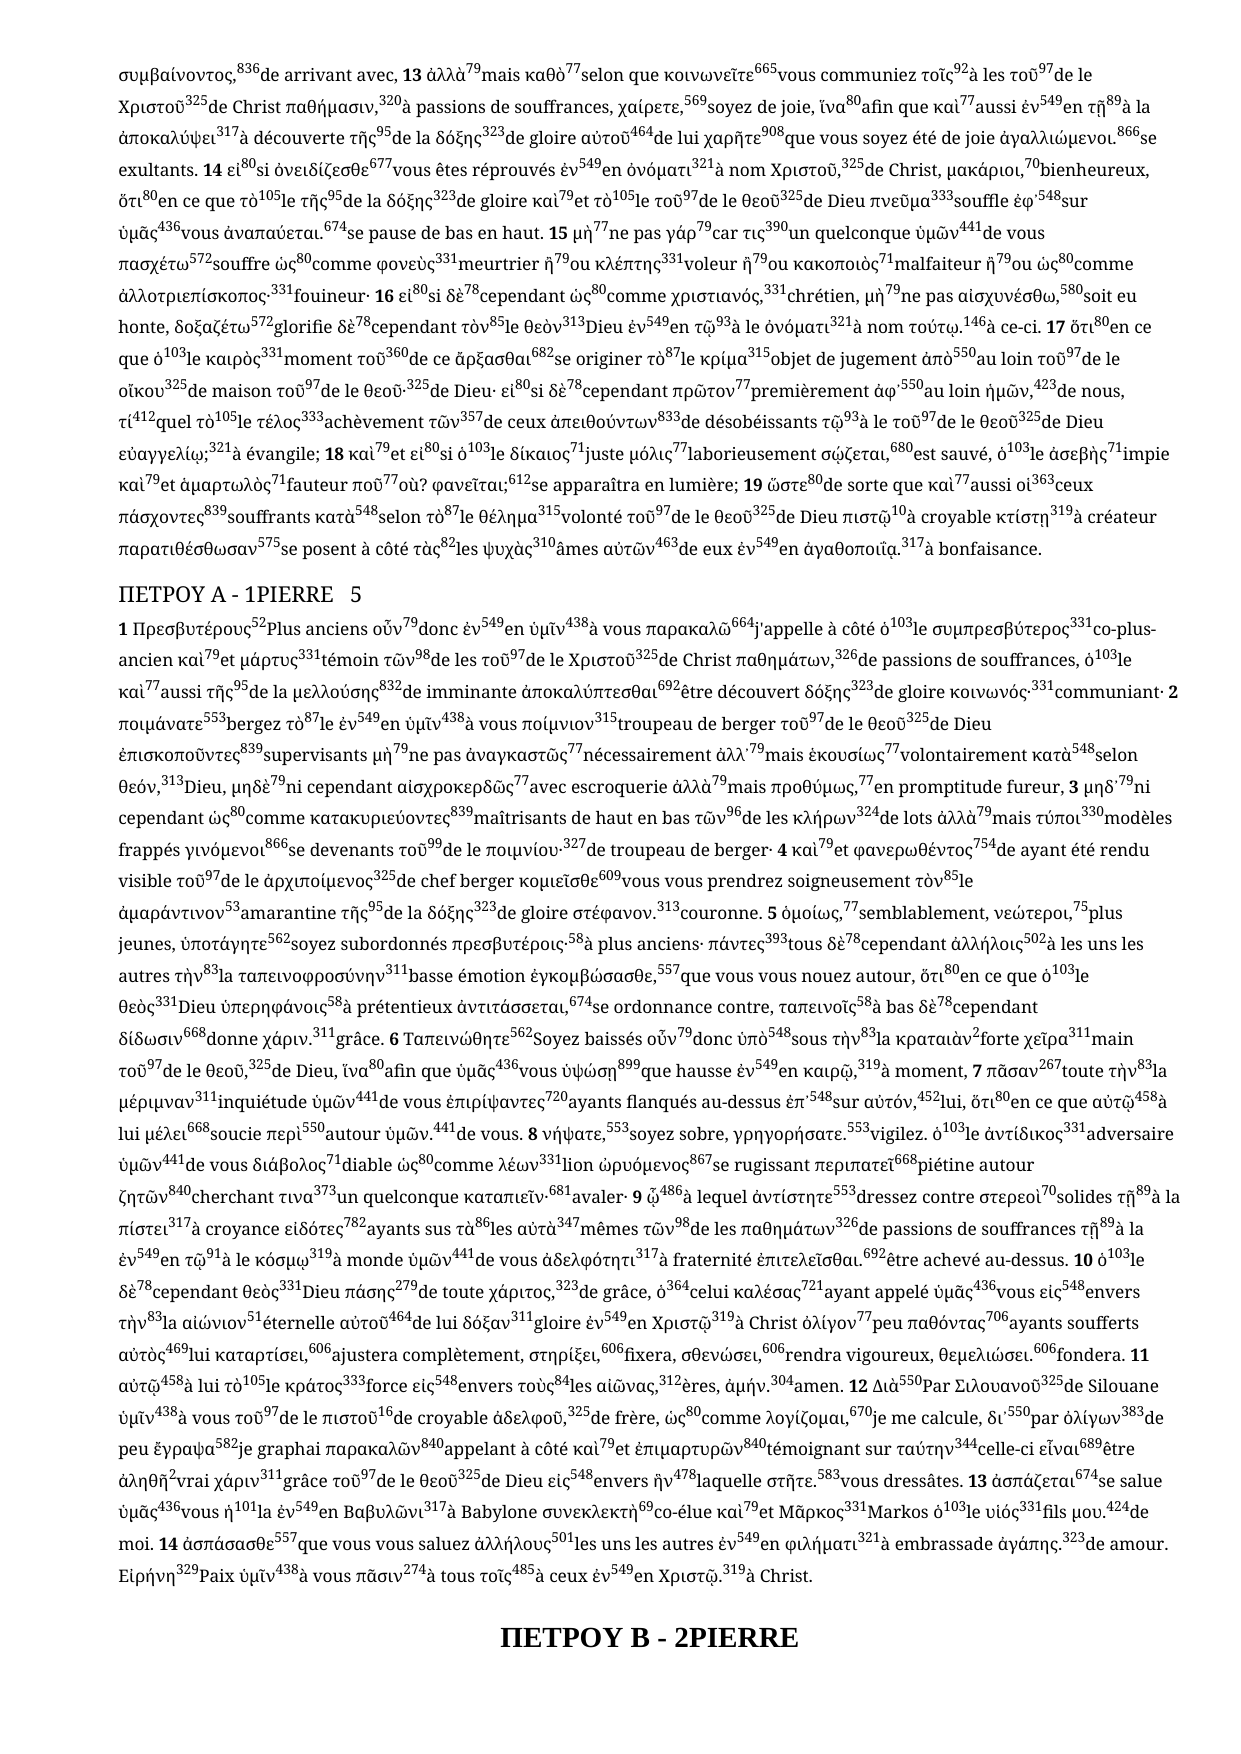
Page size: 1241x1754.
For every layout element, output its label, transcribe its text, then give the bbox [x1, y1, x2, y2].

text 1 Χριστοῦ325de Christ οὖν79donc παθόντος716de ayant souffert σαρκὶ317à chair καὶ77aussi ὑμεῖς447vous τὴν83la αὐτὴν136même ἔννοιαν311intention ὁπλίσασθε,557que vous vous armez, ὅτι80en ce que ὁ364celui παθὼν721ayant souffert σαρκὶ317à chair πέπαυται648s'a pausé ἁμαρτίας323de faute 2 εἰς548envers τὸ348ce μηκέτι77ne pas plus ἀνθρώπων324de êtres humains ἐπιθυμίαις316à désirs en fureurs ἀλλὰ79mais θελήματι321à volonté θεοῦ325de Dieu τὸν85le ἐπίλοιπον53restant de surplus ἐν549en σαρκὶ317à chair βιῶσαι681exister χρόνον.313temps. 3 ἀρκετὸς47suffisant γὰρ79car ὁ103le παρεληλυθὼς783ayant passé à côté χρόνος331temps τὸ87le βούλημα315dessein τῶν98de les ἐθνῶν326de ethnies κατειργάσθαι687se avoir mis au travail complètement πεπορευμένους787se ayants allés ἐν549en ἀσελγείαις,316à luxures, ἐπιθυμίαις,316à désirs en fureurs, οἰνοφλυγίαις,316à ivrogneries, κώμοις,318à festins, πότοις318à beuveries καὶ79et ἀθεμίτοις7à illicites εἰδωλολατρίαις.316à idolâtries. 4 ἐν549en ᾧ488à lequel ξενίζονται679sont traités en étrangers μὴ77ne pas συντρεχόντων833de courants ensemble ὑμῶν441de vous εἰς548envers τὴν83la αὐτὴν344même τῆς95de la ἀσωτίας323de dissolution ἀνάχυσιν311effusion de bas en haut βλασφημοῦντες,839blasphémants, 5 οἳ497lesquels ἀποδώσουσιν605redonneront λόγον313discours τῷ352à celui ἑτοίμως77préparement ἔχοντι828à ayant κρῖναι681juger ζῶντας821vivants καὶ79et νεκρούς.52morts. 6 εἰς548envers τοῦτο348ce-ci γὰρ79car καὶ77aussi νεκροῖς58à morts εὐηγγελίσθη,600fut évangélisé, ἵνα80afin que κριθῶσιν910que soient jugé μὲν79certes κατὰ548selon ἀνθρώπους312êtres humains σαρκί,317à chair, ζῶσιν920que vivent δὲ78cependant κατὰ548selon θεὸν313Dieu πνεύματι.321à souffle. 7 Πάντων385de Tous δὲ78cependant τὸ105le τέλος333achèvement ἤγγικεν.642a approché. σωφρονήσατε553soyez sain d'émotion οὖν79donc καὶ79et νήψατε553soyez sobre εἰς548envers προσευχὰς310prières 8 πρὸ550d'avant πάντων385de tous τὴν83la εἰς548envers ἑαυτοὺς515vous-mêmes ἀγάπην311amour ἐκτενῆ2extensif ἔχοντες,839ayants, ὅτι80en ce que ἀγάπη329amour καλύπτει668couvre πλῆθος315multitude ἁμαρτιῶν,322de fautes, 9 φιλόξενοι46affectionnés aux étrangers εἰς548envers ἀλλήλους501les uns les autres ἄνευ552sans γογγυσμοῦ,325de murmure, 10 ἕκαστος390chacun καθὼς77de haut en bas comme ἔλαβεν586prit χάρισμα315don de grâce εἰς548envers ἑαυτοὺς515vous-mêmes αὐτὸ454lui διακονοῦντες839servants ὡς80comme καλοὶ21beaux οἰκονόμοι330légistes de maison ποικίλης14de diverse χάριτος323de grâce θεοῦ.325de Dieu. 11 εἴ80si τις390un quelconque λαλεῖ,668bavarde, ὡς80comme λόγια314logions θεοῦ·325de Dieu· εἴ80si τις390un quelconque διακονεῖ,668sert, ὡς80comme ἐξ550hors ἰσχύος323de ténacité ἧς490de laquelle χορηγεῖ668fournit comme chorège ὁ103le θεός,331Dieu, ἵνα80afin que ἐν549en πᾶσιν379à tous δοξάζηται932que soit glorifié ὁ103le θεὸς331Dieu διὰ550par Ἰησοῦ325de Iésous Χριστοῦ325de Christ ᾧ486à lequel ἐστιν668est ἡ101la δόξα329gloire καὶ79et τὸ105le κράτος333force εἰς548envers τοὺς84les αἰῶνας312ères τῶν96de les αἰώνων,324de ères, ἀμήν.304amen. 12 Ἀγαπητοί,75Aimés, μὴ79ne pas ξενίζεσθε577soyez traités en étrangers τῇ89à la ἐν549en ὑμῖν438à vous πυρώσει317à enflammement πρὸς548vers πειρασμὸν313tentation ὑμῖν438à vous γινομένῃ853à se devenante ὡς80comme ξένου67de étranger ὑμῖν438à vous συμβαίνοντος,836de arrivant avec, 13 ἀλλὰ79mais καθὸ77selon que κοινωνεῖτε665vous communiez τοῖς92à les τοῦ97de le Χριστοῦ325de Christ παθήμασιν,320à passions de souffrances, χαίρετε,569soyez de joie, ἵνα80afin que καὶ77aussi ἐν549en τῇ89à la ἀποκαλύψει317à découverte τῆς95de la δόξης323de gloire αὐτοῦ464de lui χαρῆτε908que vous soyez été de joie ἀγαλλιώμενοι.866se exultants. 14 εἰ80si ὀνειδίζεσθε677vous êtes réprouvés ἐν549en ὀνόματι321à nom Χριστοῦ,325de Christ, μακάριοι,70bienheureux, ὅτι80en ce que τὸ105le τῆς95de la δόξης323de gloire καὶ79et τὸ105le τοῦ97de le θεοῦ325de Dieu πνεῦμα333souffle ἐφ᾽548sur ὑμᾶς436vous ἀναπαύεται.674se pause de bas en haut. 15 μὴ77ne pas γάρ79car τις390un quelconque ὑμῶν441de vous πασχέτω572souffre ὡς80comme φονεὺς331meurtrier ἢ79ou κλέπτης331voleur ἢ79ou κακοποιὸς71malfaiteur ἢ79ou ὡς80comme ἀλλοτριεπίσκοπος·331fouineur· 16 εἰ80si δὲ78cependant ὡς80comme χριστιανός,331chrétien, μὴ79ne pas αἰσχυνέσθω,580soit eu honte, δοξαζέτω572glorifie δὲ78cependant τὸν85le θεὸν313Dieu ἐν549en τῷ93à le ὀνόματι321à nom τούτῳ.146à ce-ci. 17 ὅτι80en ce que ὁ103le καιρὸς331moment τοῦ360de ce ἄρξασθαι682se originer τὸ87le κρίμα315objet de jugement ἀπὸ550au loin τοῦ97de le οἴκου325de maison τοῦ97de le θεοῦ·325de Dieu· εἰ80si δὲ78cependant πρῶτον77premièrement ἀφ᾽550au loin ἡμῶν,423de nous, τί412quel τὸ105le τέλος333achèvement τῶν357de ceux ἀπειθούντων833de désobéissants τῷ93à le τοῦ97de le θεοῦ325de Dieu εὐαγγελίῳ;321à évangile; 18 καὶ79et εἰ80si ὁ103le δίκαιος71juste μόλις77laborieusement σῴζεται,680est sauvé, ὁ103le ἀσεβὴς71impie καὶ79et ἁμαρτωλὸς71fauteur ποῦ77où? φανεῖται;612se apparaîtra en lumière; 19 ὥστε80de sorte que καὶ77aussi οἱ363ceux πάσχοντες839souffrants κατὰ548selon τὸ87le θέλημα315volonté τοῦ97de le θεοῦ325de Dieu πιστῷ10à croyable κτίστῃ319à créateur παρατιθέσθωσαν575se posent à côté τὰς82les ψυχὰς310âmes αὐτῶν463de eux ἐν549en ἀγαθοποιΐᾳ.317à bonfaisance. [118, 59, 1181, 560]
subtitle ΠΕΤΡΟΥ Β - 2PIERRE [118, 1620, 1181, 1654]
text ΠΕΤΡΟΥ Α - 1PIERRE 5 [118, 579, 1181, 608]
text 1 Πρεσβυτέρους52Plus anciens οὖν79donc ἐν549en ὑμῖν438à vous παρακαλῶ664j'appelle à côté ὁ103le συμπρεσβύτερος331co-plus-ancien καὶ79et μάρτυς331témoin τῶν98de les τοῦ97de le Χριστοῦ325de Christ παθημάτων,326de passions de souffrances, ὁ103le καὶ77aussi τῆς95de la μελλούσης832de imminante ἀποκαλύπτεσθαι692être découvert δόξης323de gloire κοινωνός·331communiant· 2 ποιμάνατε553bergez τὸ87le ἐν549en ὑμῖν438à vous ποίμνιον315troupeau de berger τοῦ97de le θεοῦ325de Dieu ἐπισκοποῦντες839supervisants μὴ79ne pas ἀναγκαστῶς77nécessairement ἀλλ᾽79mais ἑκουσίως77volontairement κατὰ548selon θεόν,313Dieu, μηδὲ79ni cependant αἰσχροκερδῶς77avec escroquerie ἀλλὰ79mais προθύμως,77en promptitude fureur, 3 μηδ᾽79ni cependant ὡς80comme κατακυριεύοντες839maîtrisants de haut en bas τῶν96de les κλήρων324de lots ἀλλὰ79mais τύποι330modèles frappés γινόμενοι866se devenants τοῦ99de le ποιμνίου·327de troupeau de berger· 4 καὶ79et φανερωθέντος754de ayant été rendu visible τοῦ97de le ἀρχιποίμενος325de chef berger κομιεῖσθε609vous vous prendrez soigneusement τὸν85le ἀμαράντινον53amarantine τῆς95de la δόξης323de gloire στέφανον.313couronne. 5 ὁμοίως,77semblablement, νεώτεροι,75plus jeunes, ὑποτάγητε562soyez subordonnés πρεσβυτέροις·58à plus anciens· πάντες393tous δὲ78cependant ἀλλήλοις502à les uns les autres τὴν83la ταπεινοφροσύνην311basse émotion ἐγκομβώσασθε,557que vous vous nouez autour, ὅτι80en ce que ὁ103le θεὸς331Dieu ὑπερηφάνοις58à prétentieux ἀντιτάσσεται,674se ordonnance contre, ταπεινοῖς58à bas δὲ78cependant δίδωσιν668donne χάριν.311grâce. 6 Ταπεινώθητε562Soyez baissés οὖν79donc ὑπὸ548sous τὴν83la κραταιὰν2forte χεῖρα311main τοῦ97de le θεοῦ,325de Dieu, ἵνα80afin que ὑμᾶς436vous ὑψώσῃ899que hausse ἐν549en καιρῷ,319à moment, 7 πᾶσαν267toute τὴν83la μέριμναν311inquiétude ὑμῶν441de vous ἐπιρίψαντες720ayants flanqués au-dessus ἐπ᾽548sur αὐτόν,452lui, ὅτι80en ce que αὐτῷ458à lui μέλει668soucie περὶ550autour ὑμῶν.441de vous. 8 νήψατε,553soyez sobre, γρηγορήσατε.553vigilez. ὁ103le ἀντίδικος331adversaire ὑμῶν441de vous διάβολος71diable ὡς80comme λέων331lion ὠρυόμενος867se rugissant περιπατεῖ668piétine autour ζητῶν840cherchant τινα373un quelconque καταπιεῖν·681avaler· 9 ᾧ486à lequel ἀντίστητε553dressez contre στερεοὶ70solides τῇ89à la πίστει317à croyance εἰδότες782ayants sus τὰ86les αὐτὰ347mêmes τῶν98de les παθημάτων326de passions de souffrances τῇ89à la ἐν549en τῷ91à le κόσμῳ319à monde ὑμῶν441de vous ἀδελφότητι317à fraternité ἐπιτελεῖσθαι.692être achevé au-dessus. 10 ὁ103le δὲ78cependant θεὸς331Dieu πάσης279de toute χάριτος,323de grâce, ὁ364celui καλέσας721ayant appelé ὑμᾶς436vous εἰς548envers τὴν83la αἰώνιον51éternelle αὐτοῦ464de lui δόξαν311gloire ἐν549en Χριστῷ319à Christ ὀλίγον77peu παθόντας706ayants soufferts αὐτὸς469lui καταρτίσει,606ajustera complètement, στηρίξει,606fixera, σθενώσει,606rendra vigoureux, θεμελιώσει.606fondera. 11 αὐτῷ458à lui τὸ105le κράτος333force εἰς548envers τοὺς84les αἰῶνας,312ères, ἀμήν.304amen. 12 Διὰ550Par Σιλουανοῦ325de Silouane ὑμῖν438à vous τοῦ97de le πιστοῦ16de croyable ἀδελφοῦ,325de frère, ὡς80comme λογίζομαι,670je me calcule, δι᾽550par ὀλίγων383de peu ἔγραψα582je graphai παρακαλῶν840appelant à côté καὶ79et ἐπιμαρτυρῶν840témoignant sur ταύτην344celle-ci εἶναι689être ἀληθῆ2vrai χάριν311grâce τοῦ97de le θεοῦ325de Dieu εἰς548envers ἣν478laquelle στῆτε.583vous dressâtes. 13 ἀσπάζεται674se salue ὑμᾶς436vous ἡ101la ἐν549en Βαβυλῶνι317à Babylone συνεκλεκτὴ69co-élue καὶ79et Μᾶρκος331Markos ὁ103le υἱός331fils μου.424de moi. 14 ἀσπάσασθε557que vous vous saluez ἀλλήλους501les uns les autres ἐν549en φιλήματι321à embrassade ἀγάπης.323de amour. Εἰρήνη329Paix ὑμῖν438à vous πᾶσιν274à tous τοῖς485à ceux ἐν549en Χριστῷ.319à Christ. [118, 613, 1181, 1587]
